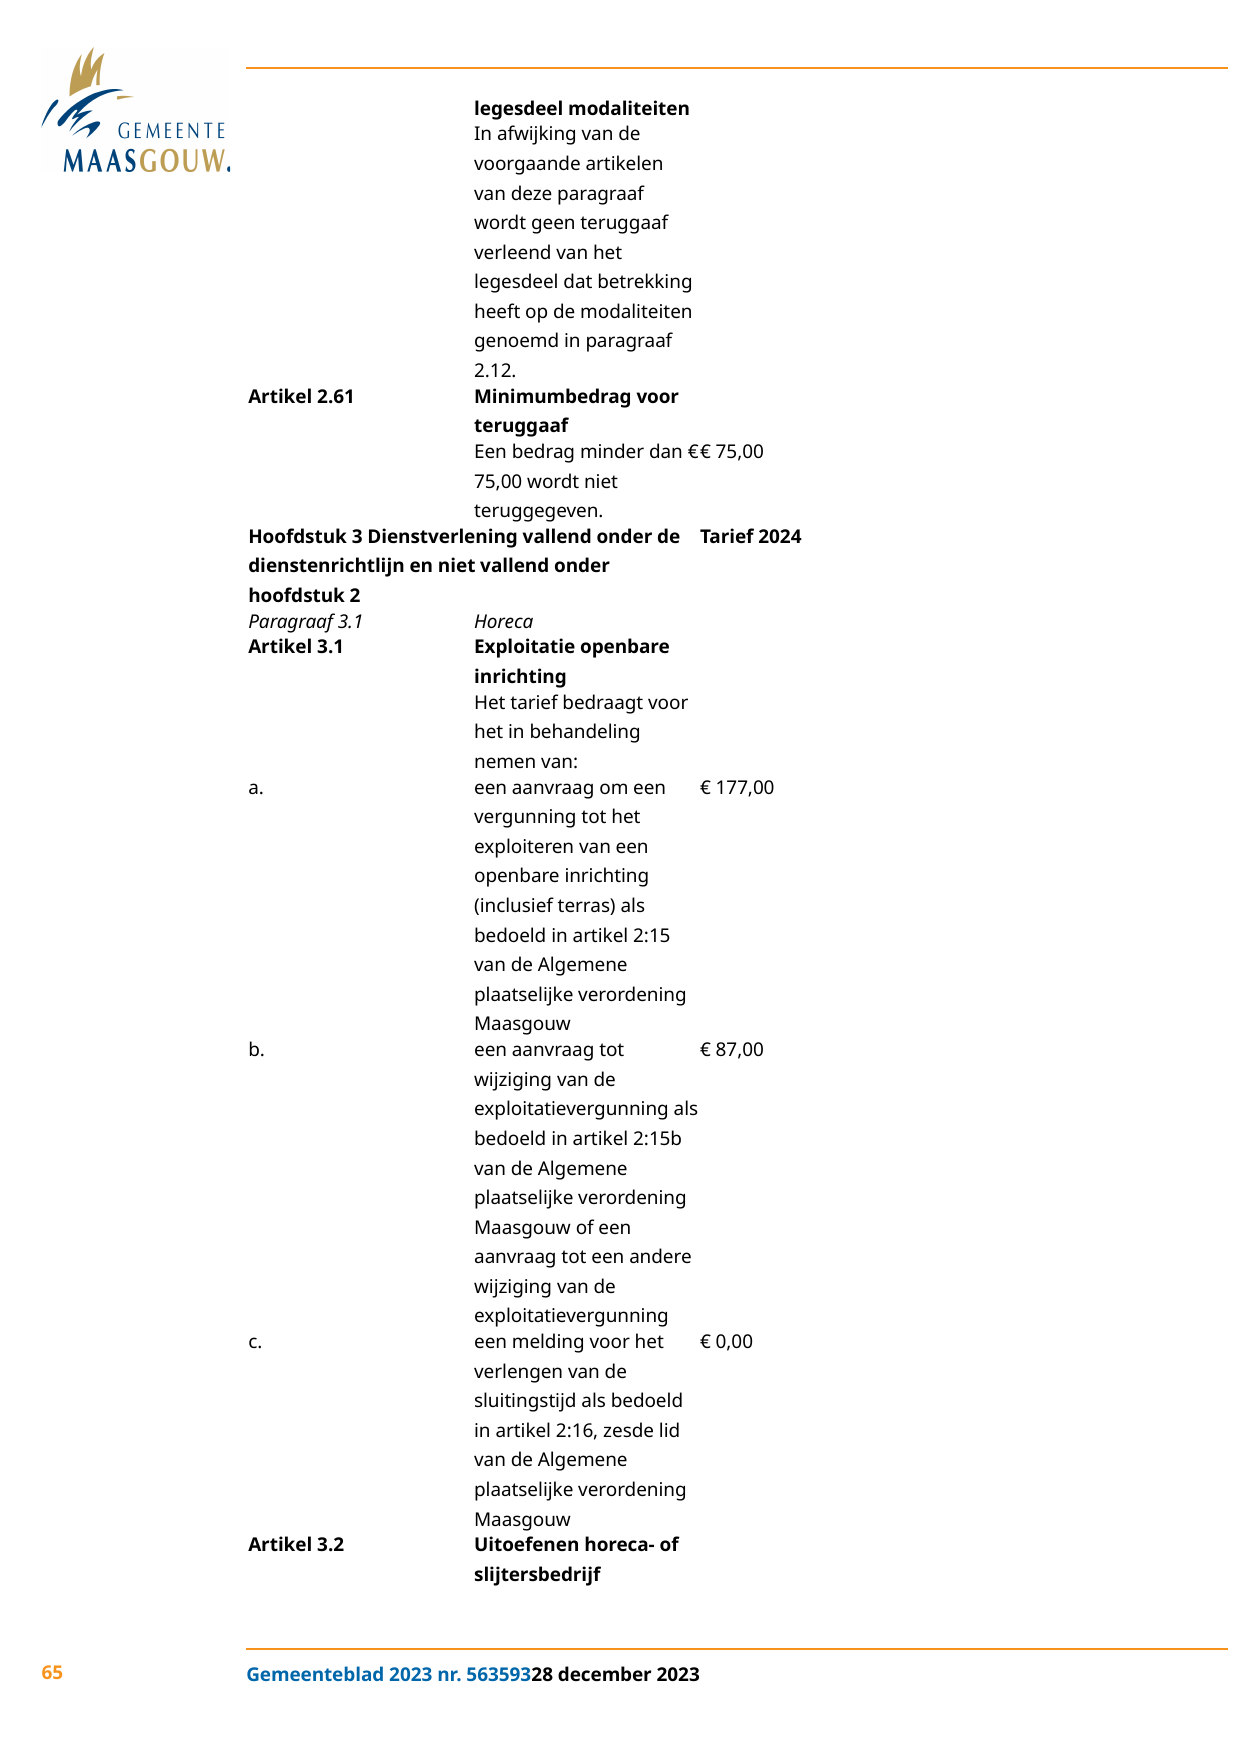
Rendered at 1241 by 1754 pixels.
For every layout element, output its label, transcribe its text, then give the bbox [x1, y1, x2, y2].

table_cell € 0,00 [700, 1328, 926, 1532]
table_cell € 87,00 [700, 1036, 926, 1328]
table_cell Hoofdstuk 3 Dienstverlening vallend onder de dienstenrichtlijn en niet vallend onder hoofdstuk 2 [248, 523, 700, 608]
table_cell Minimumbedrag voor teruggaaf [474, 383, 700, 438]
table_cell Een bedrag minder dan € 75,00 wordt niet teruggegeven. [474, 438, 700, 523]
table_cell [700, 121, 926, 383]
table_cell € 75,00 [700, 438, 926, 523]
table_cell Exploitatie openbare inrichting [474, 634, 700, 689]
table_cell In afwijking van de voorgaande artikelen van deze paragraaf wordt geen teruggaaf verleend van het legesdeel dat betrekking heeft op de modaliteiten genoemd in paragraaf 2.12. [474, 121, 700, 383]
table_cell [700, 383, 926, 438]
table_cell Horeca [474, 608, 700, 634]
table_cell [248, 438, 474, 523]
picture [41, 47, 231, 172]
table_cell een aanvraag tot wijziging van de exploitatievergunning als bedoeld in artikel 2:15b van de Algemene plaatselijke verordening Maasgouw of een aanvraag tot een andere wijziging van de exploitatievergunning [474, 1036, 700, 1328]
table_cell [248, 121, 474, 383]
table_cell [700, 689, 926, 774]
table_cell Het tarief bedraagt voor het in behandeling nemen van: [474, 689, 700, 774]
table_cell € 177,00 [700, 774, 926, 1036]
table_cell [700, 634, 926, 689]
table_cell Artikel 3.2 [248, 1532, 474, 1587]
table_cell [700, 608, 926, 634]
table_cell [248, 689, 474, 774]
table_cell c. [248, 1328, 474, 1532]
table_cell Uitoefenen horeca- of slijtersbedrijf [474, 1532, 700, 1587]
table_cell b. [248, 1036, 474, 1328]
table_cell a. [248, 774, 474, 1036]
table_cell [700, 95, 926, 121]
table_cell [248, 95, 474, 121]
table_cell legesdeel modaliteiten [474, 95, 700, 121]
table_cell Artikel 2.61 [248, 383, 474, 438]
table_cell Tarief 2024 [700, 523, 926, 608]
table_cell [700, 1532, 926, 1587]
table_cell Artikel 3.1 [248, 634, 474, 689]
table_cell een aanvraag om een vergunning tot het exploiteren van een openbare inrichting (inclusief terras) als bedoeld in artikel 2:15 van de Algemene plaatselijke verordening Maasgouw [474, 774, 700, 1036]
table_cell een melding voor het verlengen van de sluitingstijd als bedoeld in artikel 2:16, zesde lid van de Algemene plaatselijke verordening Maasgouw [474, 1328, 700, 1532]
table_cell Paragraaf 3.1 [248, 608, 474, 634]
